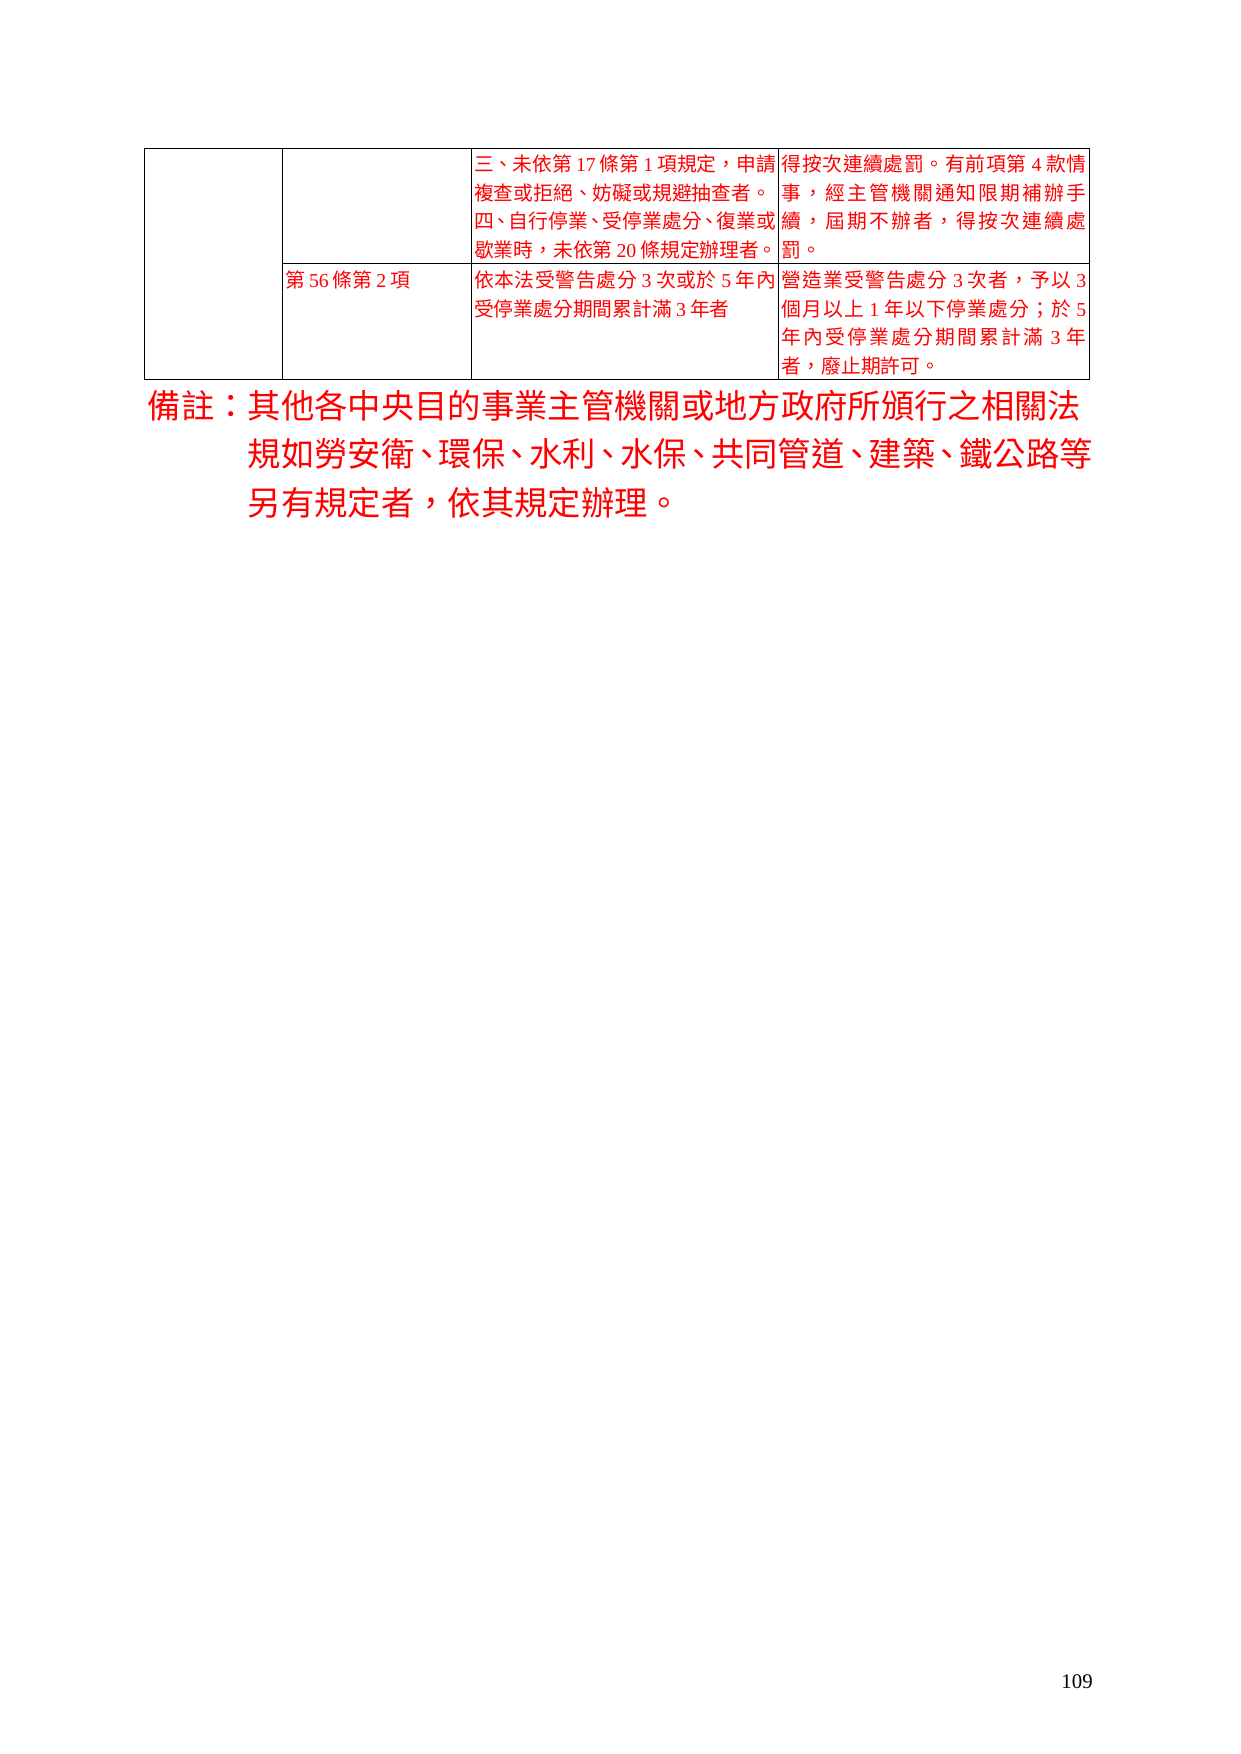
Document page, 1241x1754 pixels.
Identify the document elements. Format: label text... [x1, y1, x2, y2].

table_cell 得按次連續處罰。有前項第4款情事，經主管機關通知限期補辦手續，屆期不辦者，得按次連續處罰。 [779, 149, 1089, 263]
table_cell 依本法受警告處分3次或於5年內受停業處分期間累計滿3年者 [472, 264, 778, 379]
table_cell [283, 149, 471, 263]
text 備註：其他各中央目的事業主管機關或地方政府所頒行之相關法規如勞安衛、環保、水利、水保、共同管道、建築、鐵公路等另有規定者，依其規定辦理。 [148, 380, 1092, 525]
table_cell 第56條第2項 [283, 264, 471, 379]
table_cell [145, 149, 282, 379]
table_cell 營造業受警告處分3次者，予以3個月以上1年以下停業處分；於5年內受停業處分期間累計滿3年者，廢止期許可。 [779, 264, 1089, 379]
table_cell 三、未依第17條第1項規定，申請複查或拒絕、妨礙或規避抽查者。 四、自行停業、受停業處分、復業或歇業時，未依第20條規定辦理者。 [472, 149, 778, 263]
